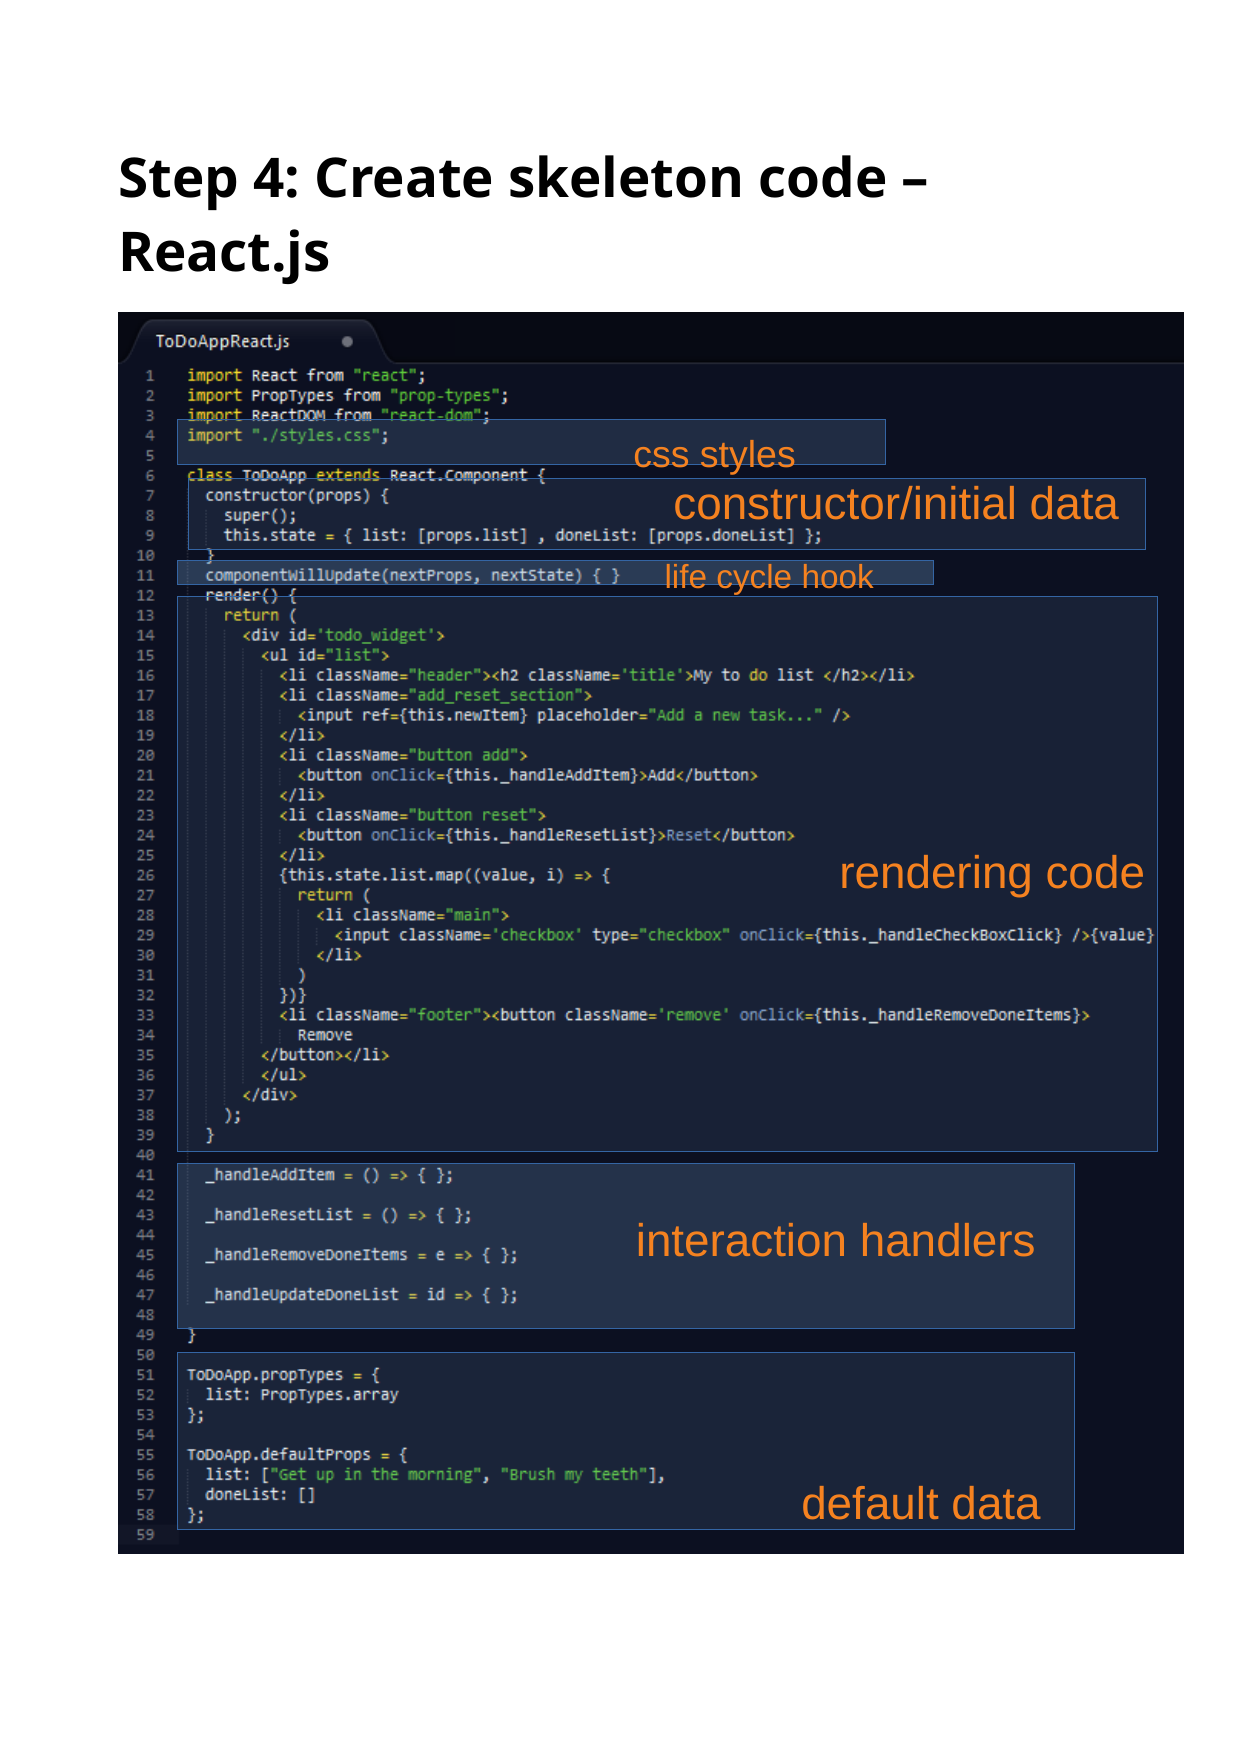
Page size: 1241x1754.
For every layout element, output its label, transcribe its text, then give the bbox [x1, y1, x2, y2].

picture [118, 312, 1184, 1554]
subtitle Step 4: Create skeleton code – React.js [118, 139, 1122, 288]
